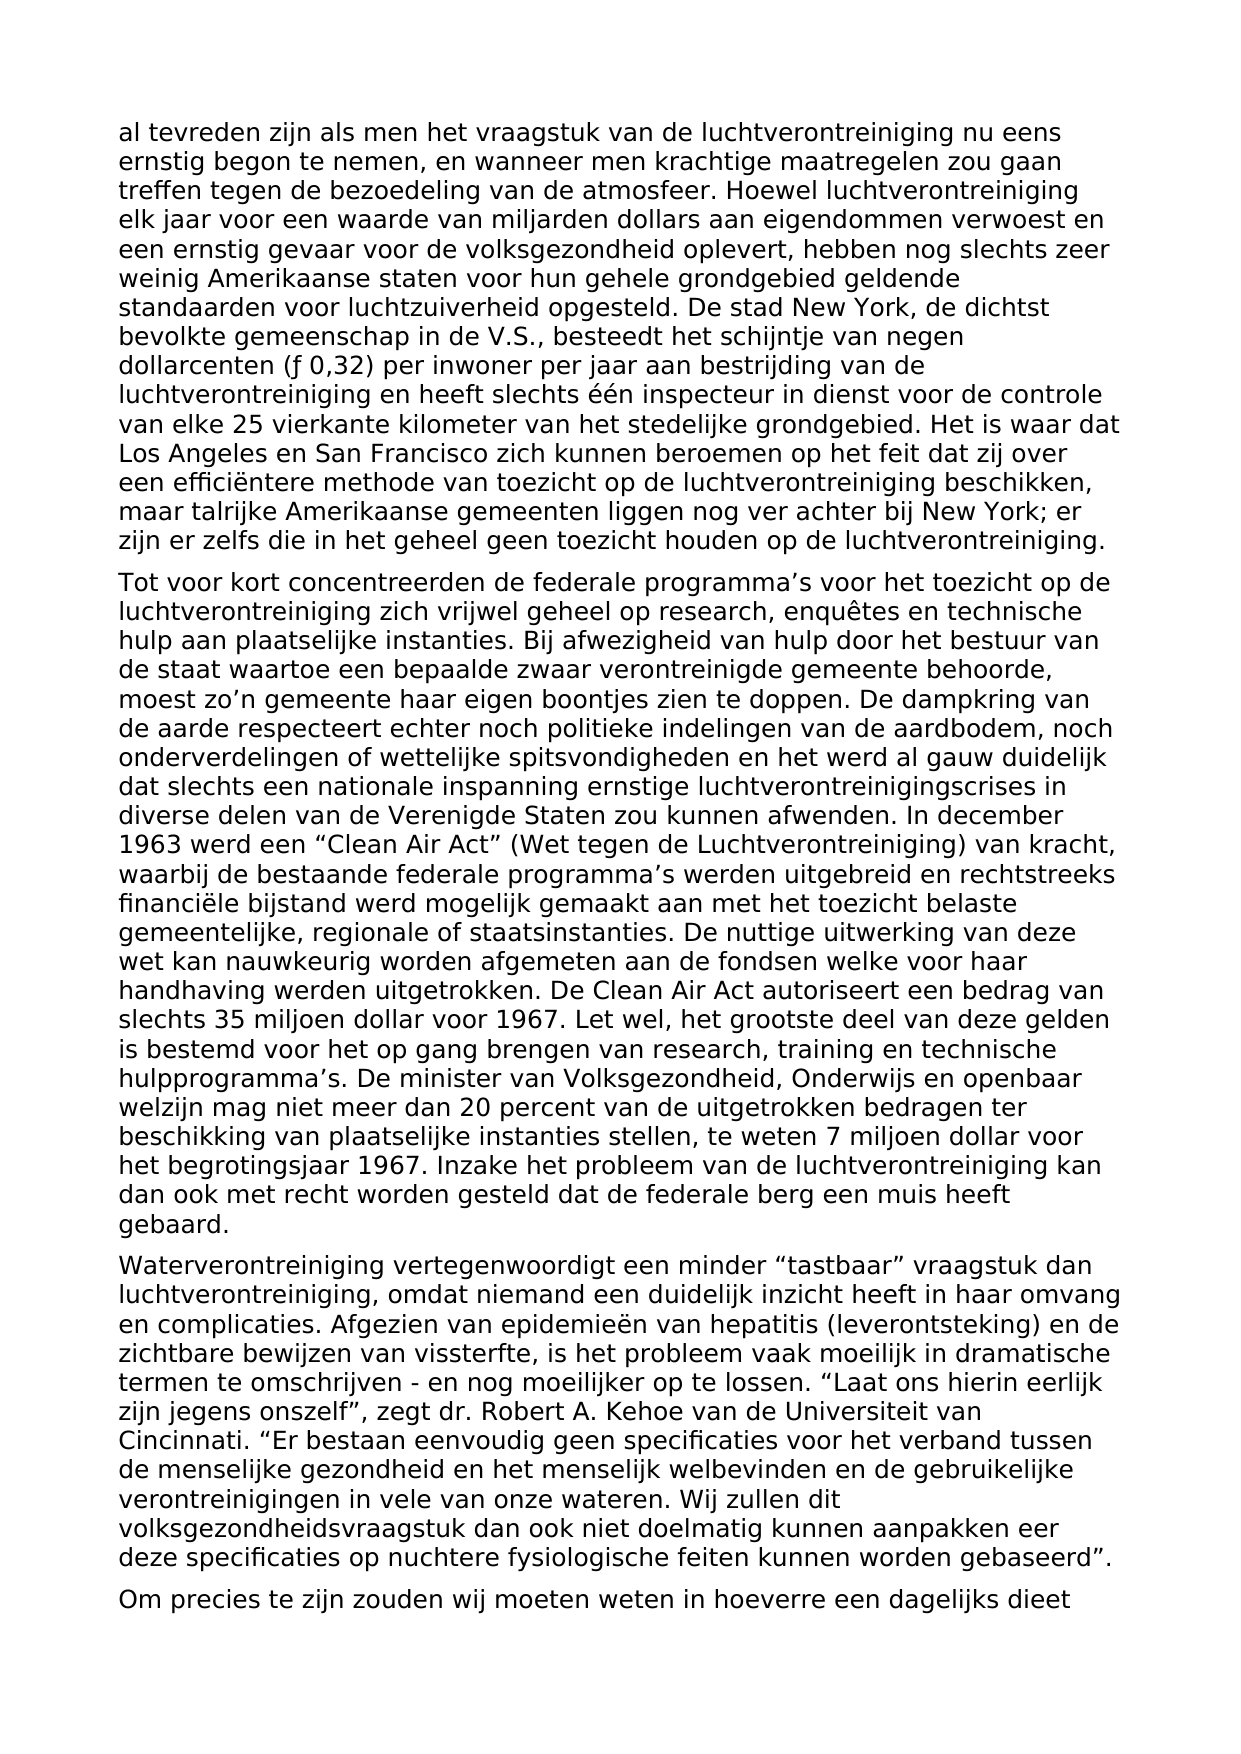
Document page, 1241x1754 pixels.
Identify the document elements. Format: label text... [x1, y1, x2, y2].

text Waterverontreiniging vertegenwoordigt een minder “tastbaar” vraagstuk dan luchtverontreiniging, omdat niemand een duidelijk inzicht heeft in haar omvang en complicaties. Afgezien van epidemieën van hepatitis (leverontsteking) en de zichtbare bewijzen van vissterfte, is het probleem vaak moeilijk in dramatische termen te omschrijven - en nog moeilijker op te lossen. “Laat ons hierin eerlijk zijn jegens onszelf”, zegt dr. Robert A. Kehoe van de Universiteit van Cincinnati. “Er bestaan eenvoudig geen specificaties voor het verband tussen de menselijke gezondheid en het menselijk welbevinden en de gebruikelijke verontreinigingen in vele van onze wateren. Wij zullen dit volksgezondheidsvraagstuk dan ook niet doelmatig kunnen aanpakken eer deze specificaties op nuchtere fysiologische feiten kunnen worden gebaseerd”. [118, 1251, 1122, 1572]
text Om precies te zijn zouden wij moeten weten in hoeverre een dagelijks dieet [118, 1585, 1122, 1614]
text Tot voor kort concentreerden de federale programma’s voor het toezicht op de luchtverontreiniging zich vrijwel geheel op research, enquêtes en technische hulp aan plaatselijke instanties. Bij afwezigheid van hulp door het bestuur van de staat waartoe een bepaalde zwaar verontreinigde gemeente behoorde, moest zo’n gemeente haar eigen boontjes zien te doppen. De dampkring van de aarde respecteert echter noch politieke indelingen van de aardbodem, noch onderverdelingen of wettelijke spitsvondigheden en het werd al gauw duidelijk dat slechts een nationale inspanning ernstige luchtverontreinigingscrises in diverse delen van de Verenigde Staten zou kunnen afwenden. In december 1963 werd een “Clean Air Act” (Wet tegen de Luchtverontreiniging) van kracht, waarbij de bestaande federale programma’s werden uitgebreid en rechtstreeks financiële bijstand werd mogelijk gemaakt aan met het toezicht belaste gemeentelijke, regionale of staatsinstanties. De nuttige uitwerking van deze wet kan nauwkeurig worden afgemeten aan de fondsen welke voor haar handhaving werden uitgetrokken. De Clean Air Act autoriseert een bedrag van slechts 35 miljoen dollar voor 1967. Let wel, het grootste deel van deze gelden is bestemd voor het op gang brengen van research, training en technische hulpprogramma’s. De minister van Volksgezondheid, Onderwijs en openbaar welzijn mag niet meer dan 20 percent van de uitgetrokken bedragen ter beschikking van plaatselijke instanties stellen, te weten 7 miljoen dollar voor het begrotingsjaar 1967. Inzake het probleem van de luchtverontreiniging kan dan ook met recht worden gesteld dat de federale berg een muis heeft gebaard. [118, 568, 1122, 1239]
text al tevreden zijn als men het vraagstuk van de luchtverontreiniging nu eens ernstig begon te nemen, en wanneer men krachtige maatregelen zou gaan treffen tegen de bezoedeling van de atmosfeer. Hoewel luchtverontreiniging elk jaar voor een waarde van miljarden dollars aan eigendommen verwoest en een ernstig gevaar voor de volksgezondheid oplevert, hebben nog slechts zeer weinig Amerikaanse staten voor hun gehele grondgebied geldende standaarden voor luchtzuiverheid opgesteld. De stad New York, de dichtst bevolkte gemeenschap in de V.S., besteedt het schijntje van negen dollarcenten (ƒ 0,32) per inwoner per jaar aan bestrijding van de luchtverontreiniging en heeft slechts één inspecteur in dienst voor de controle van elke 25 vierkante kilometer van het stedelijke grondgebied. Het is waar dat Los Angeles en San Francisco zich kunnen beroemen op het feit dat zij over een efficiëntere methode van toezicht op de luchtverontreiniging beschikken, maar talrijke Amerikaanse gemeenten liggen nog ver achter bij New York; er zijn er zelfs die in het geheel geen toezicht houden op de luchtverontreiniging. [118, 118, 1122, 556]
